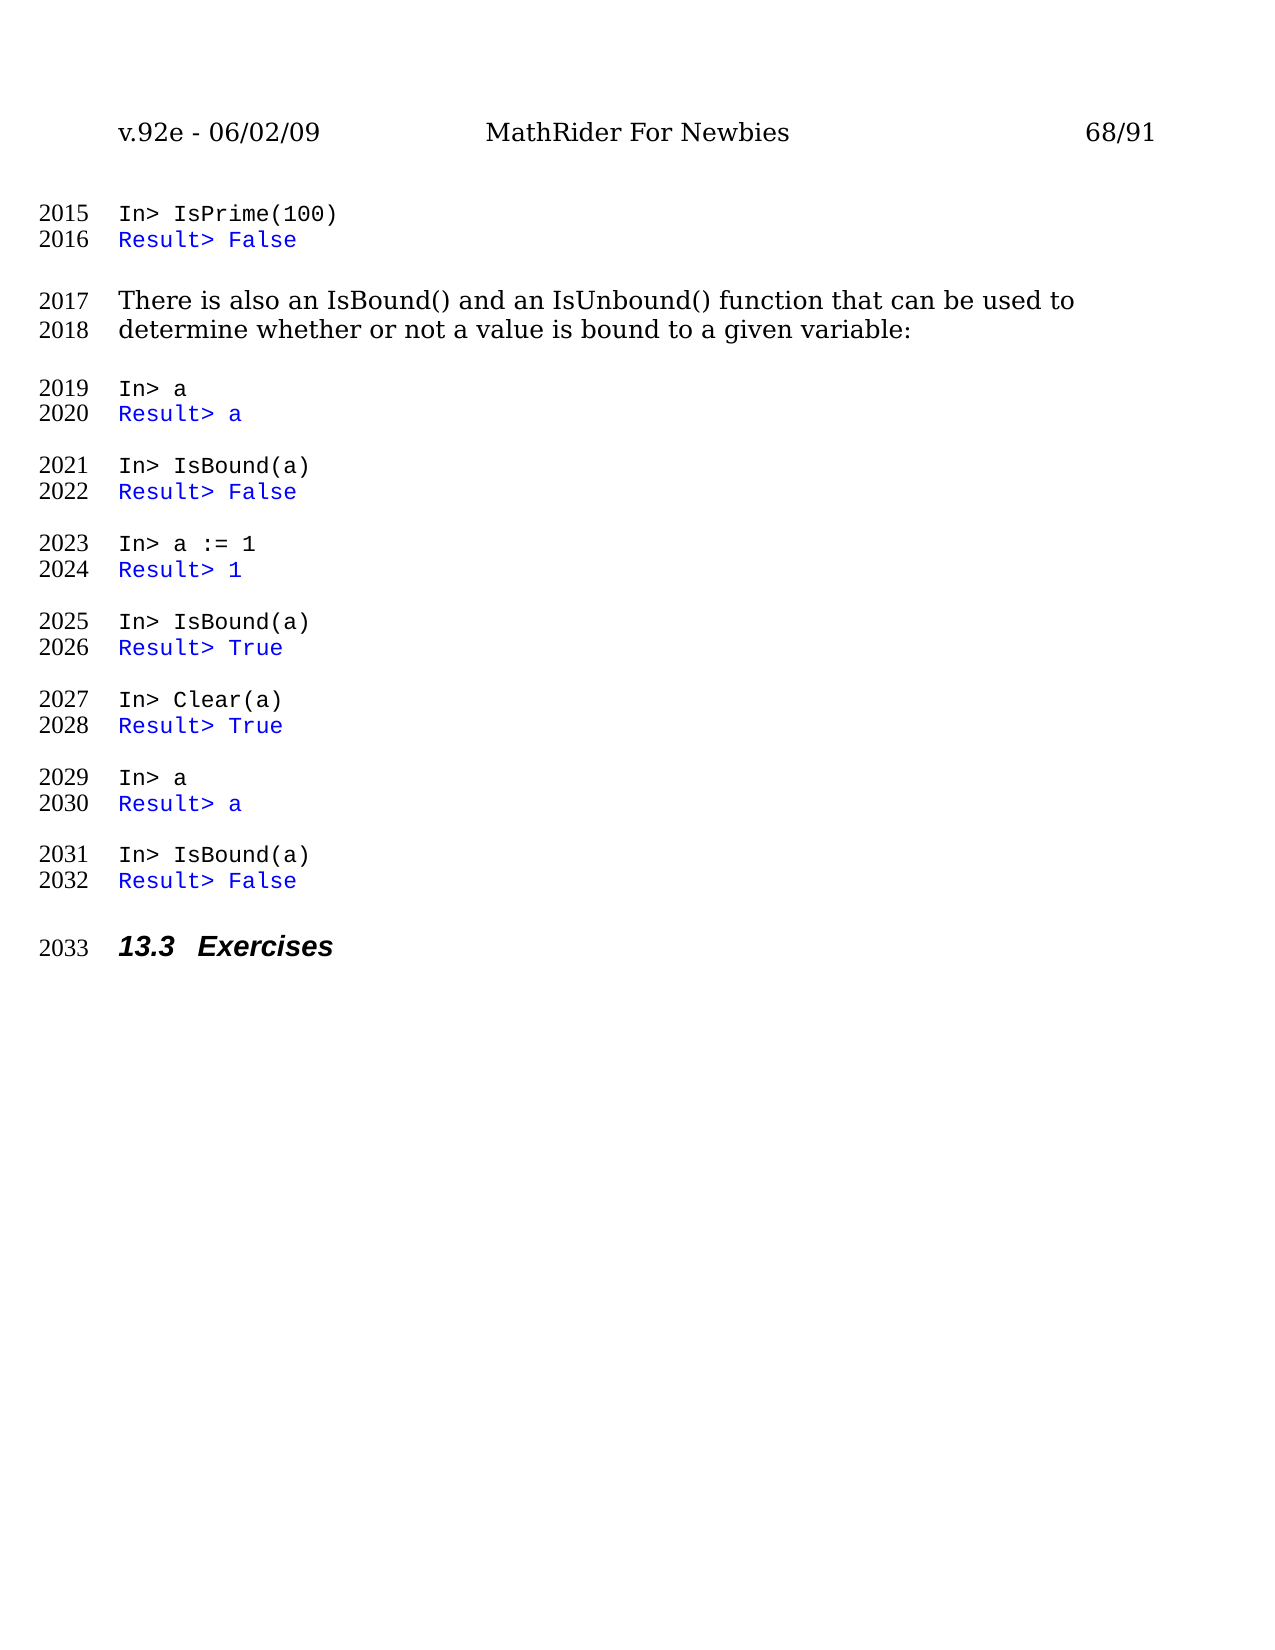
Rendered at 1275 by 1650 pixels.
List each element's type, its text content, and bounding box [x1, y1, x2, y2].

text In> IsBound(a) [118, 455, 1157, 481]
text Result> a [118, 403, 1157, 429]
subtitle Exercises [118, 929, 1157, 962]
text In> IsPrime(100) [118, 203, 1157, 229]
text Result> 1 [118, 558, 1157, 584]
text Result> False [118, 870, 1157, 896]
text Result> True [118, 636, 1157, 662]
text Result> False [118, 481, 1157, 507]
text In> IsBound(a) [118, 844, 1157, 870]
text In> a [118, 766, 1157, 792]
text Result> a [118, 792, 1157, 818]
text Result> False [118, 229, 1157, 254]
text There is also an IsBound() and an IsUnbound() function that can be used to determine whether or not a value is bound to a given variable: [118, 287, 1157, 345]
text In> a := 1 [118, 532, 1157, 558]
text In> IsBound(a) [118, 610, 1157, 636]
text Result> True [118, 714, 1157, 740]
text In> Clear(a) [118, 688, 1157, 714]
text In> a [118, 377, 1157, 403]
